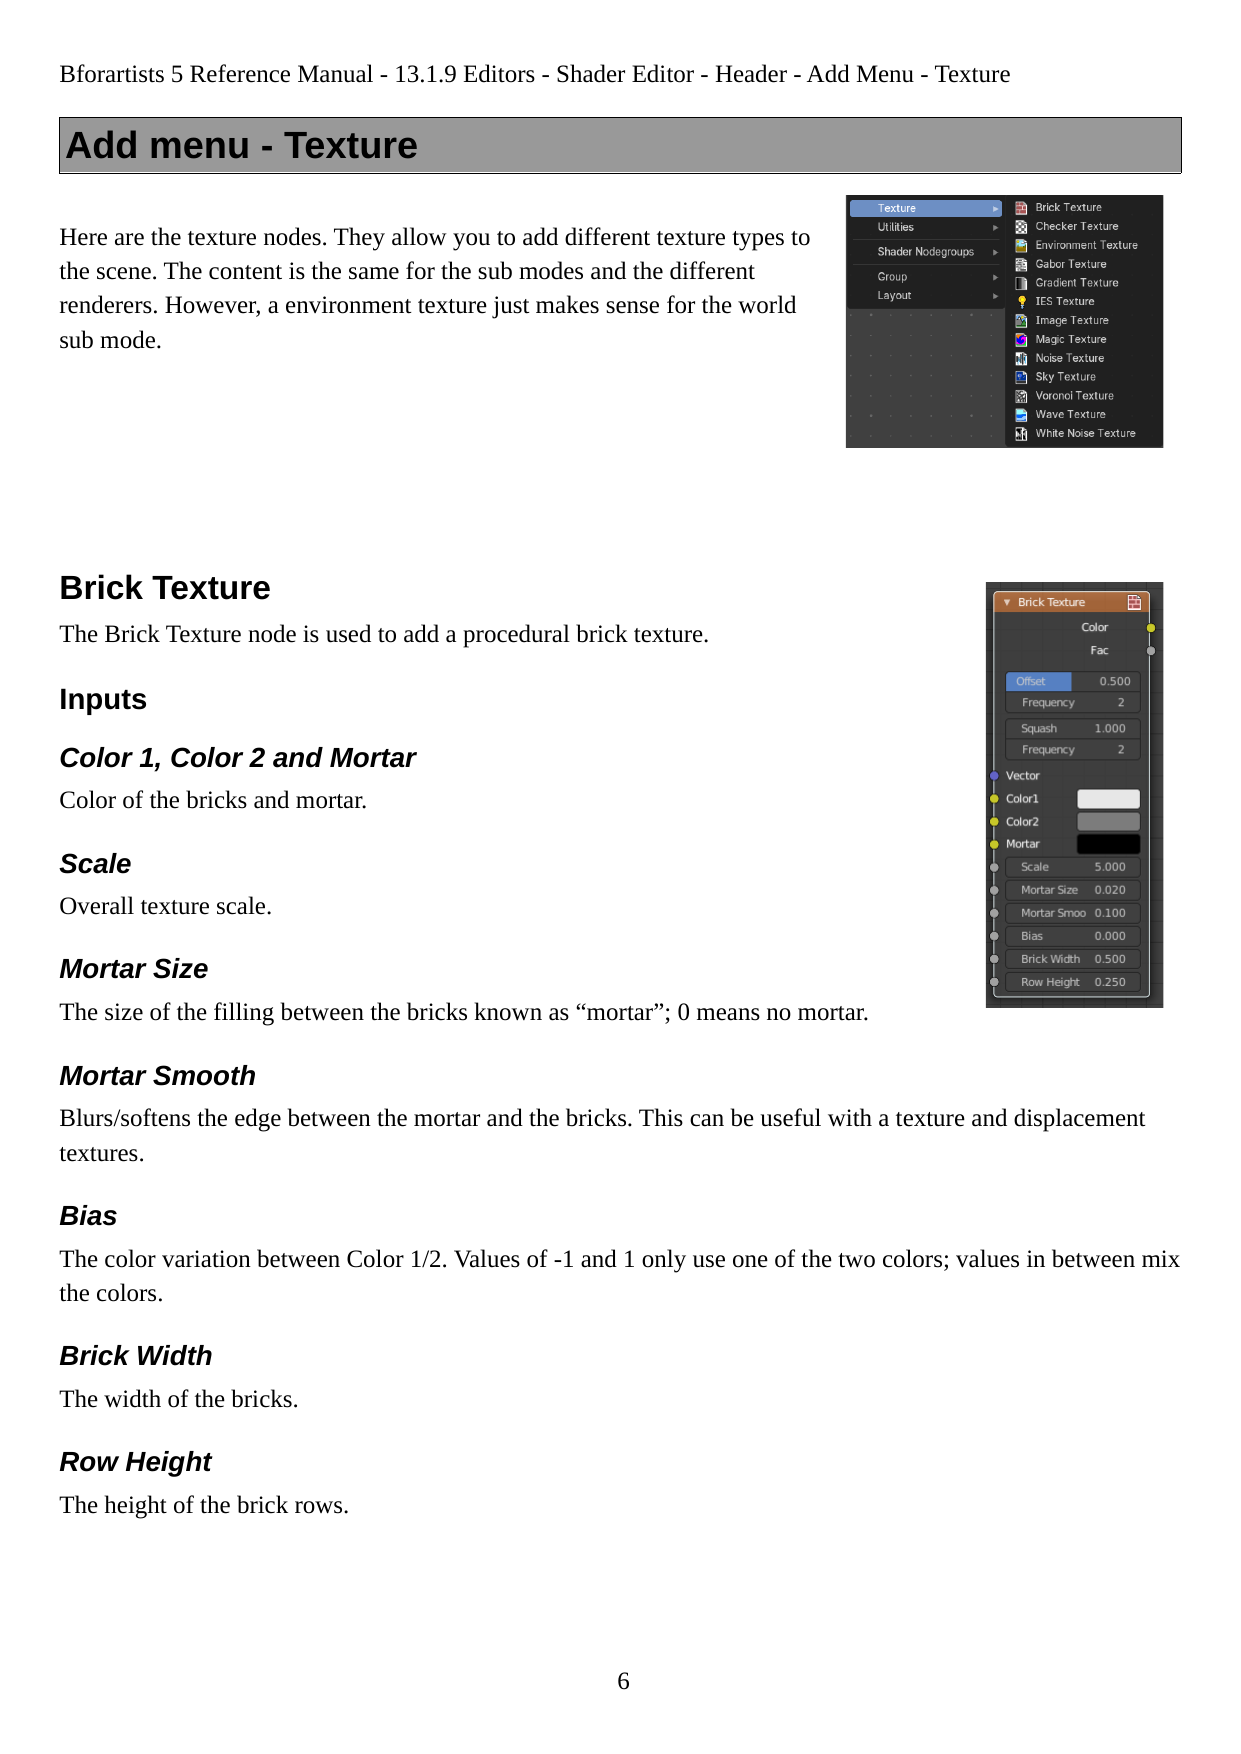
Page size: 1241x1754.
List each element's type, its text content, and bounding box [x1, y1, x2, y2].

text Color of the bricks and mortar. [59, 785, 985, 814]
subtitle Row Height [59, 1446, 1181, 1477]
table_header Add menu - Texture [60, 118, 1181, 172]
text Blurs/softens the edge between the mortar and the bricks. This can be useful with a texture and displacement textures. [59, 1103, 1181, 1166]
text Here are the texture nodes. They allow you to add different texture types to the scene. The content is the same for the sub modes and the different renderers. However, a environment texture just makes sense for the world sub mode. [59, 222, 845, 354]
subtitle Brick Texture [59, 567, 1181, 606]
subtitle Mortar Smooth [59, 1059, 1181, 1091]
text The Brick Texture node is used to add a procedural brick texture. [59, 619, 985, 647]
text The height of the brick rows. [59, 1490, 1181, 1519]
subtitle [1164, 682, 1181, 716]
subtitle Bias [59, 1199, 1181, 1231]
subtitle [1164, 847, 1181, 879]
subtitle [1164, 741, 1181, 773]
subtitle Inputs [59, 682, 985, 716]
text [1164, 891, 1181, 920]
text The size of the filling between the bricks known as “mortar”; 0 means no mortar. [59, 997, 1181, 1026]
subtitle Brick Width [59, 1340, 1181, 1372]
subtitle Mortar Size [59, 953, 985, 985]
text Overall texture scale. [59, 891, 985, 920]
subtitle [1164, 953, 1181, 985]
picture [985, 582, 1164, 1008]
subtitle Scale [59, 847, 985, 879]
text The color variation between Color 1/2. Values of -1 and 1 only use one of the two colors; values in between mix the colors. [59, 1244, 1181, 1307]
text The width of the bricks. [59, 1384, 1181, 1413]
subtitle Color 1, Color 2 and Mortar [59, 741, 985, 773]
picture [845, 195, 1164, 448]
